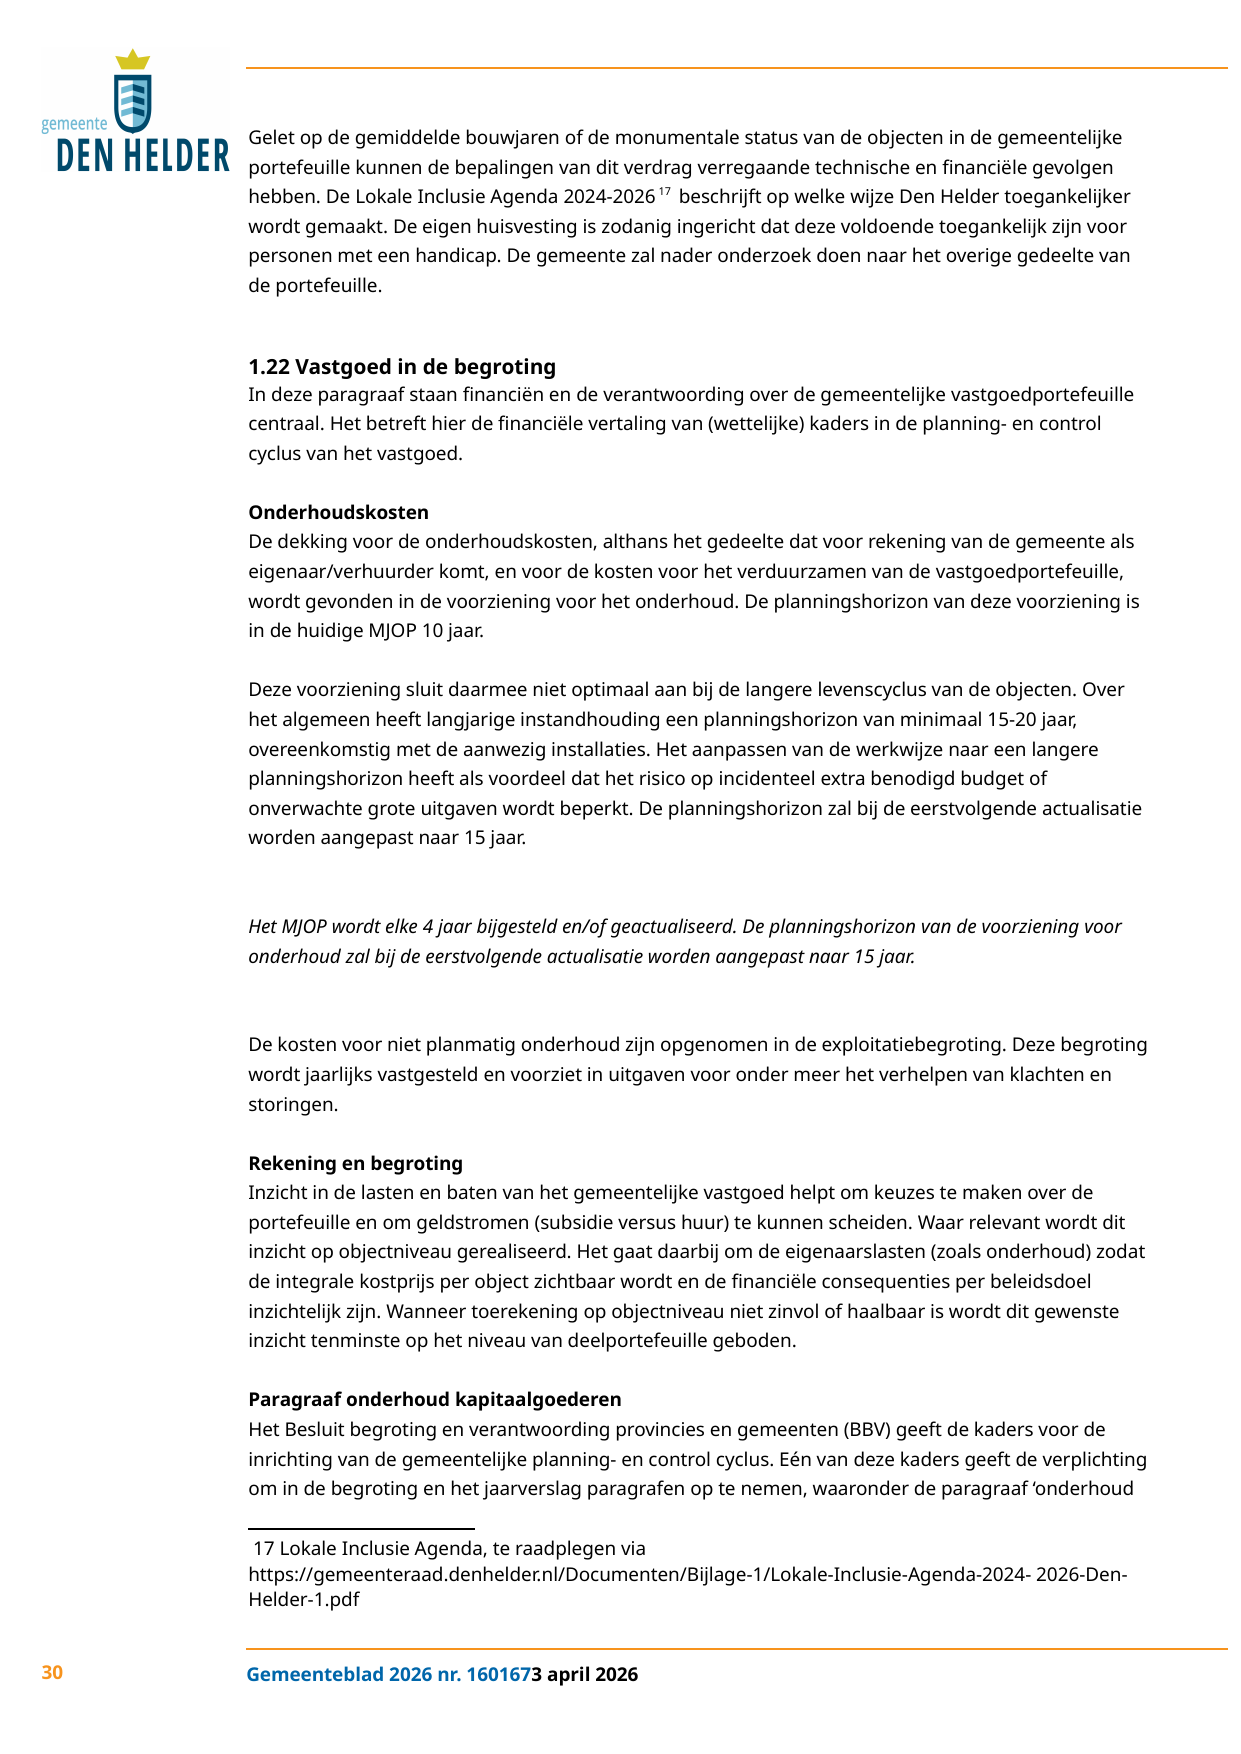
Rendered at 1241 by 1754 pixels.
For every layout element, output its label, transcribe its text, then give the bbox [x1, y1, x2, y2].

text Onderhoudskosten [248, 499, 1152, 525]
picture [130, 157, 135, 172]
text 1.22 Vastgoed in de begroting [248, 352, 1152, 381]
picture [100, 154, 106, 172]
text Gelet op de gemiddelde bouwjaren of de monumentale status van de objecten in de gemeentelijke portefeuille kunnen de bepalingen van dit verdrag verregaande technische en financiële gevolgen hebben. De Lokale Inclusie Agenda 2024-2026 beschrijft op welke wijze Den Helder toegankelijker wordt gemaakt. De eigen huisvesting is zodanig ingericht dat deze voldoende toegankelijk zijn voor personen met een handicap. De gemeente zal nader onderzoek doen naar het overige gedeelte van de portefeuille. [248, 124, 1152, 298]
text De kosten voor niet planmatig onderhoud zijn opgenomen in de exploitatiebegroting. Deze begroting wordt jaarlijks vastgesteld en voorziet in uitgaven voor onder meer het verhelpen van klachten en storingen. [248, 1032, 1152, 1116]
picture [41, 47, 231, 172]
text Paragraaf onderhoud kapitaalgoederen [248, 1387, 1152, 1412]
picture [182, 144, 187, 165]
text Inzicht in de lasten en baten van het gemeentelijke vastgoed helpt om keuzes te maken over de portefeuille en om geldstromen (subsidie versus huur) te kunnen scheiden. Waar relevant wordt dit inzicht op objectniveau gerealiseerd. Het gaat daarbij om de eigenaarslasten (zoals onderhoud) zodat de integrale kostprijs per object zichtbaar wordt en de financiële consequenties per beleidsdoel inzichtelijk zijn. Wanneer toerekening op objectniveau niet zinvol of haalbaar is wordt dit gewenste inzicht tenminste op het niveau van deelportefeuille geboden. [248, 1179, 1152, 1353]
text De dekking voor de onderhoudskosten, althans het gedeelte dat voor rekening van de gemeente als eigenaar/verhuurder komt, en voor de kosten voor het verduurzamen van de vastgoedportefeuille, wordt gevonden in de voorziening voor het onderhoud. De planningshorizon van deze voorziening is in de huidige MJOP 10 jaar. [248, 529, 1152, 643]
text In deze paragraaf staan financiën en de verantwoording over de gemeentelijke vastgoedportefeuille centraal. Het betreft hier de financiële vertaling van (wettelijke) kaders in de planning- en control cyclus van het vastgoed. [248, 381, 1152, 466]
text Het MJOP wordt elke 4 jaar bijgesteld en/of geactualiseerd. De planningshorizon van de voorziening voor onderhoud zal bij de eerstvolgende actualisatie worden aangepast naar 15 jaar. [248, 913, 1152, 968]
text Deze voorziening sluit daarmee niet optimaal aan bij de langere levenscyclus van de objecten. Over het algemeen heeft langjarige instandhouding een planningshorizon van minimaal 15-20 jaar, overeenkomstig met de aanwezig installaties. Het aanpassen van de werkwijze naar een langere planningshorizon heeft als voordeel dat het risico op incidenteel extra benodigd budget of onverwachte grote uitgaven wordt beperkt. De planningshorizon zal bij de eerstvolgende actualisatie worden aangepast naar 15 jaar. [248, 677, 1152, 850]
picture [63, 144, 68, 165]
text Het Besluit begroting en verantwoording provincies en gemeenten (BBV) geeft de kaders voor de inrichting van de gemeentelijke planning- en control cyclus. Eén van deze kaders geeft de verplichting om in de begroting en het jaarverslag paragrafen op te nemen, waaronder de paragraaf ‘onderhoud [248, 1416, 1152, 1501]
text Rekening en begroting [248, 1150, 1152, 1176]
picture [220, 160, 224, 172]
text Lokale Inclusie Agenda, te raadplegen via https://gemeenteraad.denhelder.nl/Documenten/Bijlage-1/Lokale-Inclusie-Agenda-2024- 2026-Den-Helder-1.pdf [248, 1535, 1152, 1612]
